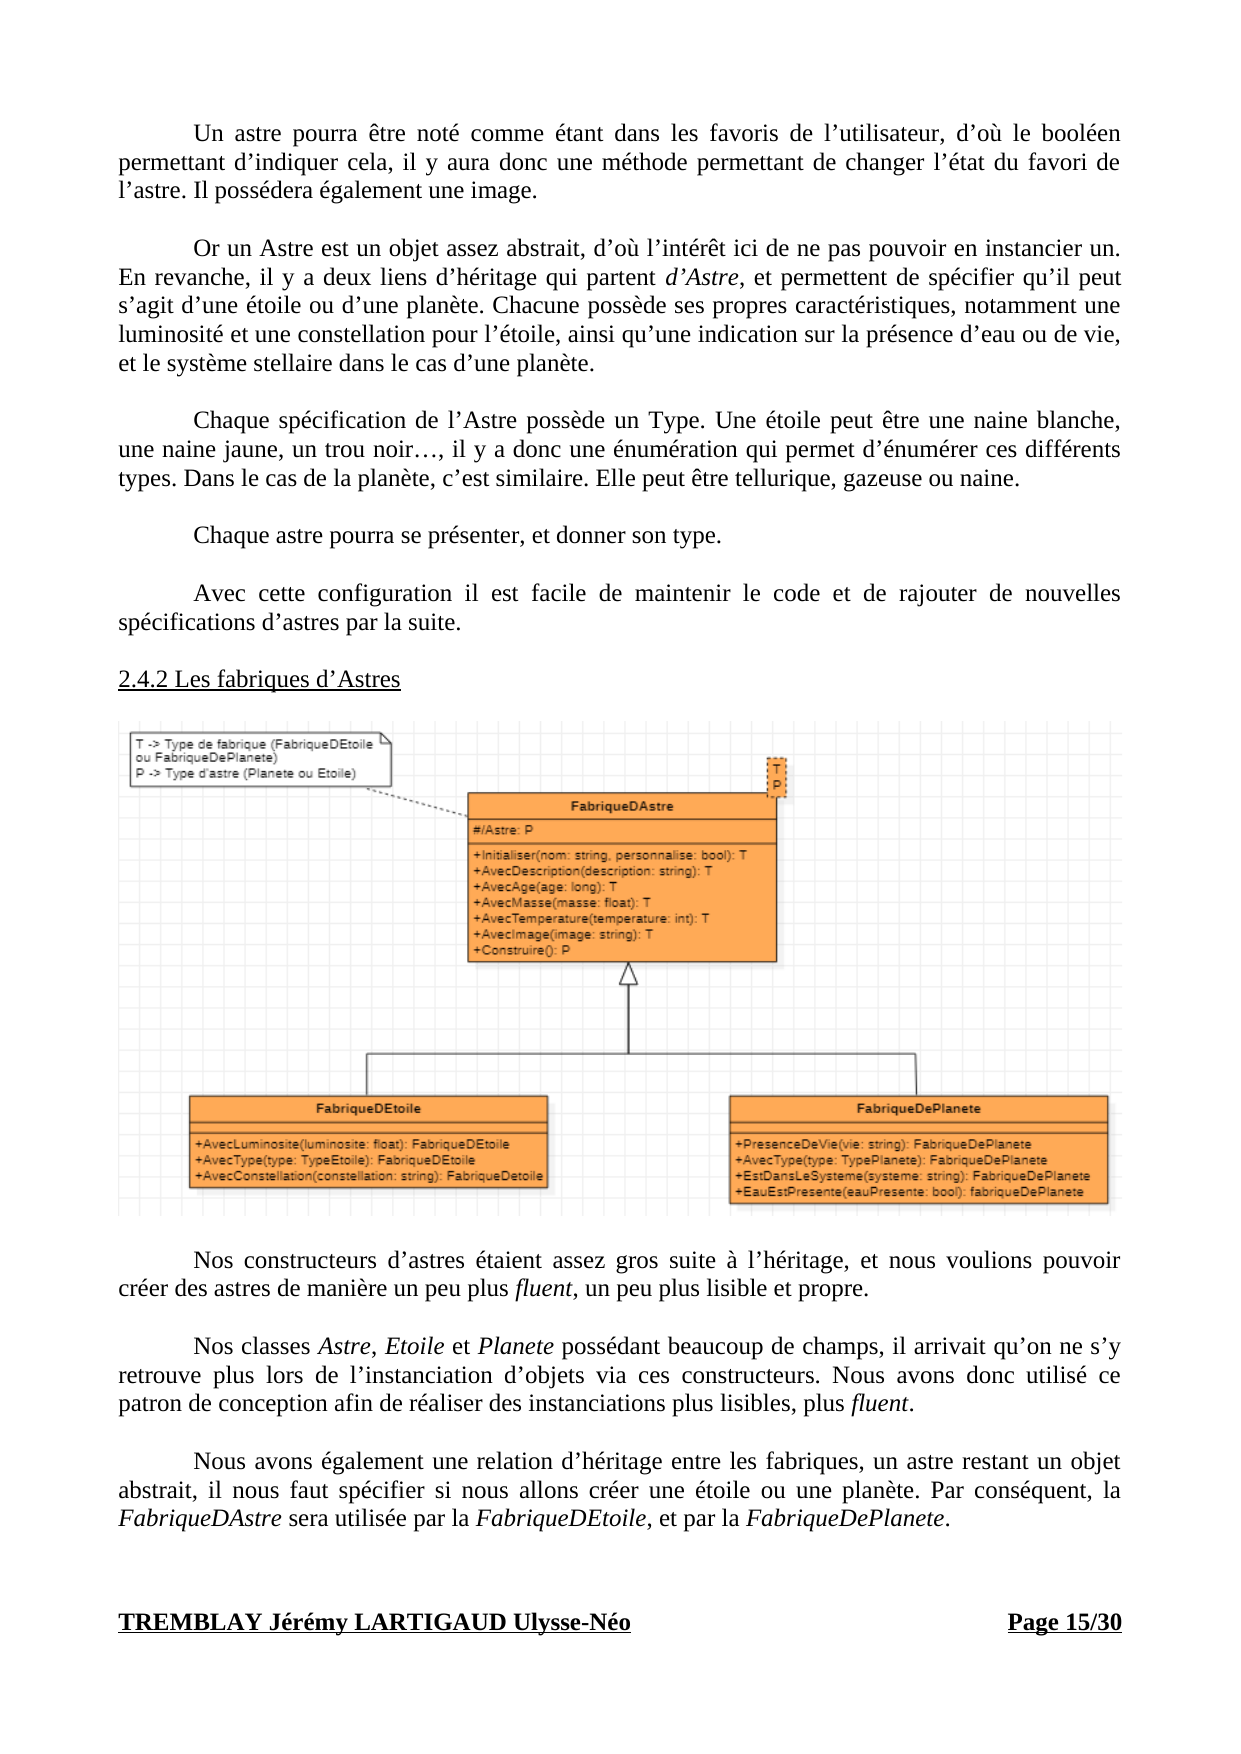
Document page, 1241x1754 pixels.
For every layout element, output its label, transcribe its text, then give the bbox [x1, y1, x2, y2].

picture [118, 721, 1123, 1216]
text 2.4.2 Les fabriques d’Astres [118, 664, 1122, 693]
text Nos classes Astre, Etoile et Planete possédant beaucoup de champs, il arrivait qu’on ne s’y retrouve plus lors de l’instanciation d’objets via ces constructeurs. Nous avons donc utilisé ce patron de conception afin de réaliser des instanciations plus lisibles, plus fluent. [118, 1331, 1122, 1417]
text Chaque astre pourra se présenter, et donner son type. [118, 521, 1122, 549]
text Or un Astre est un objet assez abstrait, d’où l’intérêt ici de ne pas pouvoir en instancier un. En revanche, il y a deux liens d’héritage qui partent d’Astre, et permettent de spécifier qu’il peut s’agit d’une étoile ou d’une planète. Chacune possède ses propres caractéristiques, notamment une luminosité et une constellation pour l’étoile, ainsi qu’une indication sur la présence d’eau ou de vie, et le système stellaire dans le cas d’une planète. [118, 233, 1122, 377]
text Nous avons également une relation d’héritage entre les fabriques, un astre restant un objet abstrait, il nous faut spécifier si nous allons créer une étoile ou une planète. Par conséquent, la FabriqueDAstre sera utilisée par la FabriqueDEtoile, et par la FabriqueDePlanete. [118, 1446, 1122, 1532]
text Avec cette configuration il est facile de maintenir le code et de rajouter de nouvelles spécifications d’astres par la suite. [118, 578, 1122, 636]
text Nos constructeurs d’astres étaient assez gros suite à l’héritage, et nous voulions pouvoir créer des astres de manière un peu plus fluent, un peu plus lisible et propre. [118, 1245, 1122, 1302]
text Un astre pourra être noté comme étant dans les favoris de l’utilisateur, d’où le booléen permettant d’indiquer cela, il y aura donc une méthode permettant de changer l’état du favori de l’astre. Il possédera également une image. [118, 118, 1122, 204]
text Chaque spécification de l’Astre possède un Type. Une étoile peut être une naine blanche, une naine jaune, un trou noir…, il y a donc une énumération qui permet d’énumérer ces différents types. Dans le cas de la planète, c’est similaire. Elle peut être tellurique, gazeuse ou naine. [118, 406, 1122, 492]
